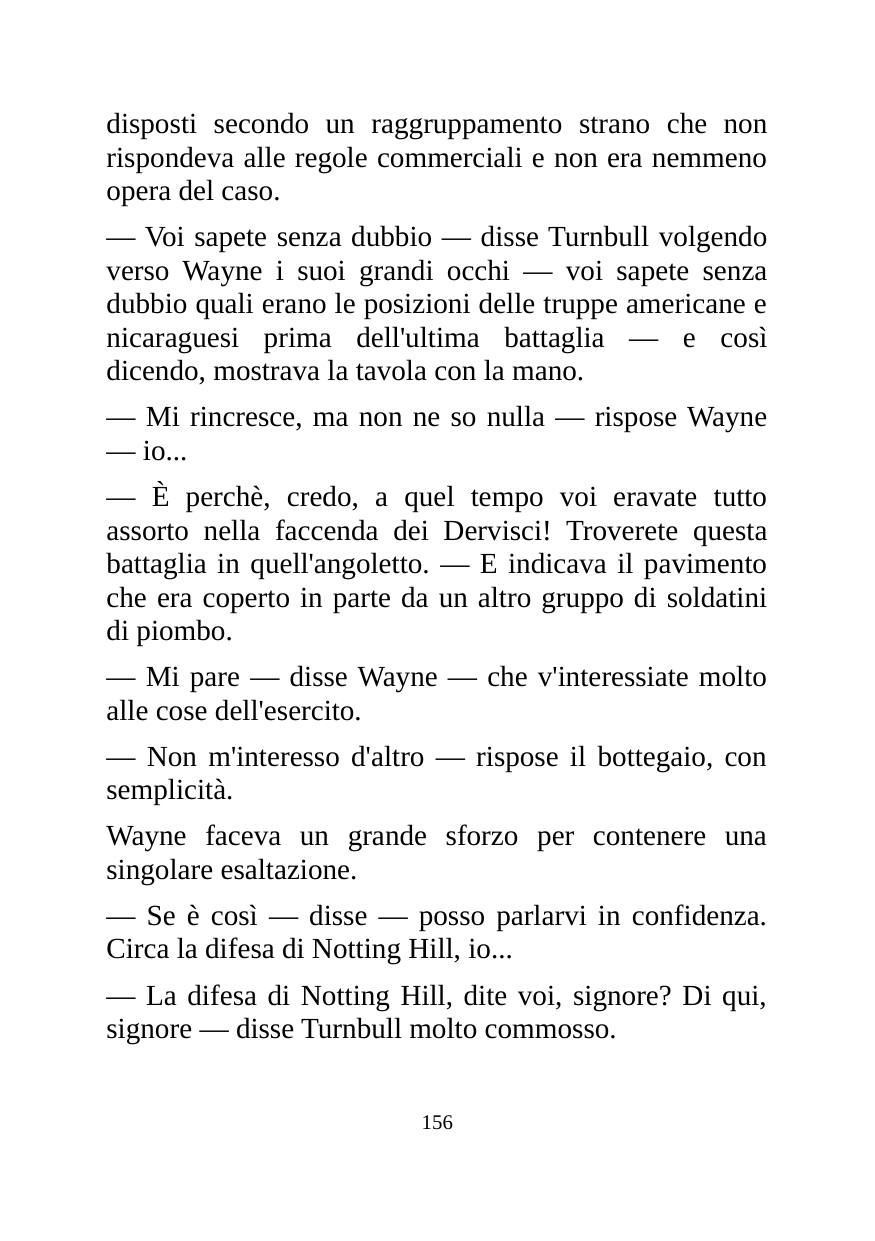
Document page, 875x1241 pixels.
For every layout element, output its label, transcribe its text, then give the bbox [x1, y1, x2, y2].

text — Se è così — disse — posso parlarvi in confidenza. Circa la difesa di Notting Hill, io... [106, 898, 768, 965]
text — Mi rincresce, ma non ne so nulla — rispose Wayne — io... [106, 399, 768, 467]
text disposti secondo un raggruppamento strano che non rispondeva alle regole commerciali e non era nemmeno opera del caso. [106, 106, 768, 207]
text — Non m'interesso d'altro — rispose il bottegaio, con semplicità. [106, 739, 768, 806]
text — Mi pare — disse Wayne — che v'interessiate molto alle cose dell'esercito. [106, 659, 768, 726]
text — È perchè, credo, a quel tempo voi eravate tutto assorto nella faccenda dei Dervisci! Troverete questa battaglia in quell'angoletto. — E indicava il pavimento che era coperto in parte da un altro gruppo di soldatini di piombo. [106, 479, 768, 647]
text Wayne faceva un grande sforzo per contenere una singolare esaltazione. [106, 818, 768, 886]
text — La difesa di Notting Hill, dite voi, signore? Di qui, signore — disse Turnbull molto commosso. [106, 978, 768, 1045]
text — Voi sapete senza dubbio — disse Turnbull volgendo verso Wayne i suoi grandi occhi — voi sapete senza dubbio quali erano le posizioni delle truppe americane e nicaraguesi prima dell'ultima battaglia — e così dicendo, mostrava la tavola con la mano. [106, 219, 768, 387]
